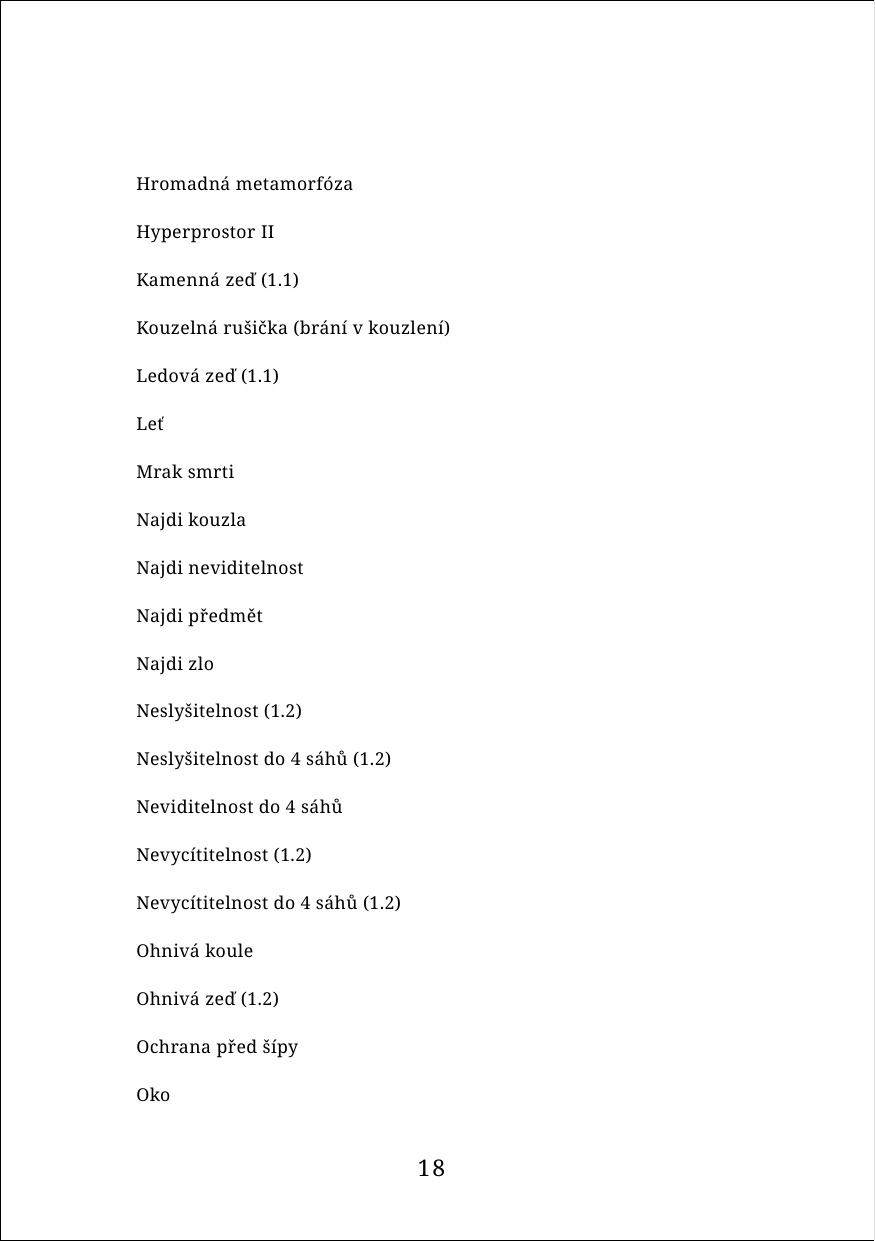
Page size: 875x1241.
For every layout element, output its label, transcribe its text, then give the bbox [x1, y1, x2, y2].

text Nevycítitelnost (1.2) [136, 843, 756, 867]
text Hyperprostor II [136, 220, 756, 244]
text Mrak smrti [136, 459, 756, 483]
text Najdi neviditelnost [136, 555, 756, 579]
text Ochrana před šípy [136, 1034, 756, 1058]
text Oko [136, 1082, 756, 1106]
text Ohnivá koule [136, 938, 756, 963]
text Neslyšitelnost (1.2) [136, 699, 756, 723]
text Najdi kouzla [136, 507, 756, 531]
text Neslyšitelnost do 4 sáhů (1.2) [136, 747, 756, 771]
text Najdi předmět [136, 603, 756, 627]
text Leť [136, 411, 756, 436]
text Kamenná zeď (1.1) [136, 268, 756, 292]
text Neviditelnost do 4 sáhů [136, 795, 756, 819]
text Ohnivá zeď (1.2) [136, 986, 756, 1011]
text Ledová zeď (1.1) [136, 363, 756, 388]
text Hromadná metamorfóza [136, 172, 756, 196]
text Nevycítitelnost do 4 sáhů (1.2) [136, 891, 756, 915]
text Kouzelná rušička (brání v kouzlení) [136, 316, 756, 340]
text Najdi zlo [136, 651, 756, 675]
